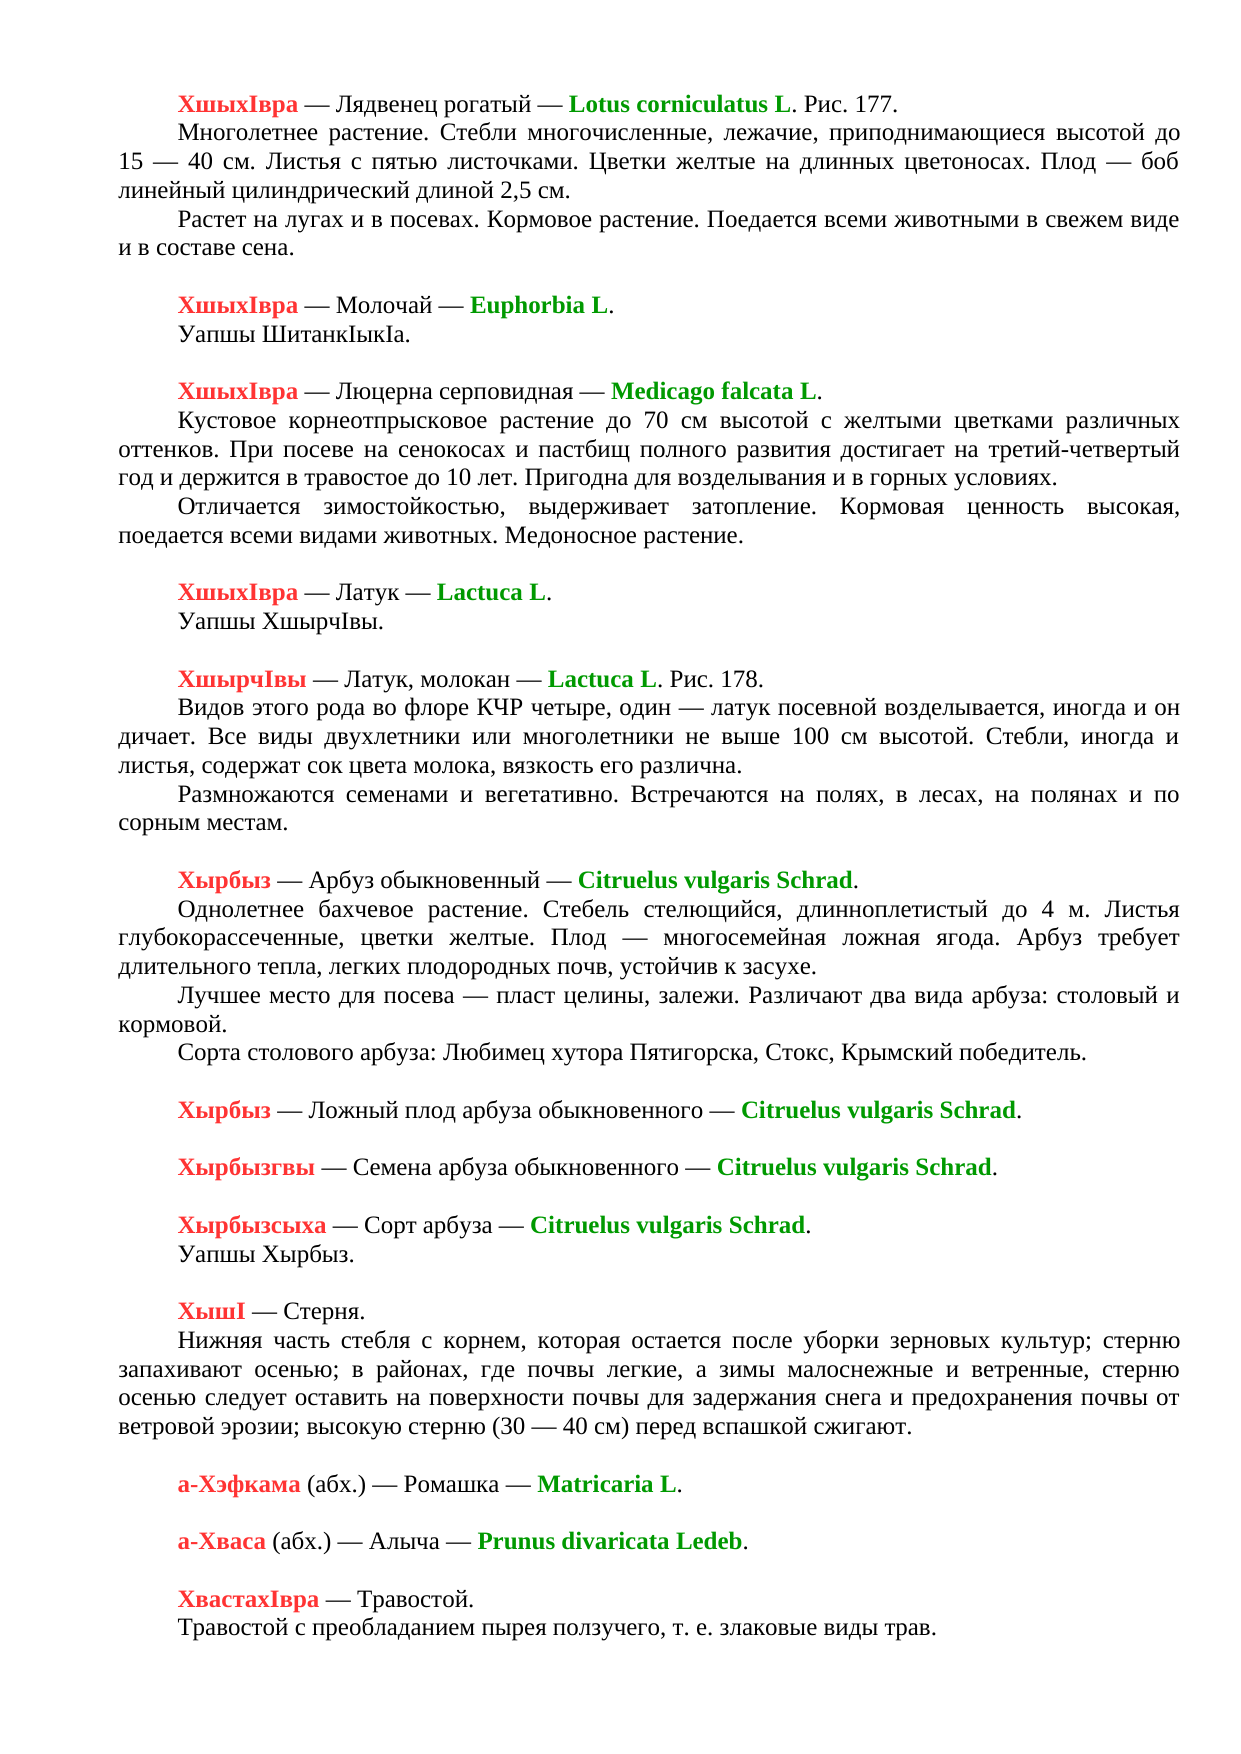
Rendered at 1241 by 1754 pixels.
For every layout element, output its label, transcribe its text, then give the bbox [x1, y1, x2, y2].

text ХшыхIвра — Лядвенец рогатый — Lotus corniculatus L. Рис. 177. [118, 89, 1181, 117]
text Уапшы ШитанкIыкIа. [118, 319, 1181, 347]
text ХшыхIвра — Молочай — Euphorbia L. [118, 290, 1181, 319]
text Многолетнее растение. Стебли многочисленные, лежачие, приподнимающиеся высотой до 15 — 40 см. Листья с пятью листочками. Цветки желтые на длинных цветоносах. Плод — боб линейный цилиндрический длиной 2,5 см. [118, 117, 1181, 204]
text Растет на лугах и в посевах. Кормовое растение. Поедается всеми животными в свежем виде и в составе сена. [118, 204, 1181, 261]
text Травостой с преобладанием пырея ползучего, т. е. злаковые виды трав. [118, 1612, 1181, 1641]
text ХышI — Стерня. [118, 1296, 1181, 1325]
text Видов этого рода во флоре КЧР четыре, один — латук посевной возделывается, иногда и он дичает. Все виды двухлетники или многолетники не выше 100 см высотой. Стебли, иногда и листья, содержат сок цвета молока, вязкость его различна. [118, 692, 1181, 779]
text ХшыхIвра — Латук — Lactuca L. [118, 577, 1181, 606]
text Сорта столового арбуза: Любимец хутора Пятигорска, Стокс, Крымский победитель. [118, 1037, 1181, 1066]
text Хырбызгвы — Семена арбуза обыкновенного — Citruelus vulgaris Schrad. [118, 1152, 1181, 1181]
text Хырбызсыха — Сорт арбуза — Citruelus vulgaris Schrad. [118, 1210, 1181, 1239]
text Уапшы Хырбыз. [118, 1239, 1181, 1267]
text Однолетнее бахчевое растение. Стебель стелющийся, длинноплетистый до 4 м. Листья глубокорассеченные, цветки желтые. Плод — многосемейная ложная ягода. Арбуз требует длительного тепла, легких плодородных почв, устойчив к засухе. [118, 894, 1181, 980]
text а-Хваса (абх.) — Алыча — Prunus divaricata Ledeb. [118, 1526, 1181, 1555]
text Отличается зимостойкостью, выдерживает затопление. Кормовая ценность высокая, поедается всеми видами животных. Медоносное растение. [118, 491, 1181, 549]
text ХвастахIвра — Травостой. [118, 1584, 1181, 1612]
text Хырбыз — Ложный плод арбуза обыкновенного — Citruelus vulgaris Schrad. [118, 1095, 1181, 1124]
text ХшырчIвы — Латук, молокан — Lactuca L. Рис. 178. [118, 664, 1181, 692]
text Лучшее место для посева — пласт целины, залежи. Различают два вида арбуза: столовый и кормовой. [118, 980, 1181, 1037]
text ХшыхIвра — Люцерна серповидная — Medicago falcata L. [118, 376, 1181, 405]
text Уапшы ХшырчIвы. [118, 606, 1181, 635]
text Хырбыз — Арбуз обыкновенный — Citruelus vulgaris Schrad. [118, 865, 1181, 894]
text а-Хэфкама (абх.) — Ромашка — Matricaria L. [118, 1469, 1181, 1497]
text Размножаются семенами и вегетативно. Встречаются на полях, в лесах, на полянах и по сорным местам. [118, 779, 1181, 836]
text Кустовое корнеотпрысковое растение до 70 см высотой с желтыми цветками различных оттенков. При посеве на сенокосах и пастбищ полного развития достигает на третий-четвертый год и держится в травостое до 10 лет. Пригодна для возделывания и в горных условиях. [118, 405, 1181, 491]
text Нижняя часть стебля с корнем, которая остается после уборки зерновых культур; стерню запахивают осенью; в районах, где почвы легкие, а зимы малоснежные и ветренные, стерню осенью следует оставить на поверхности почвы для задержания снега и предохранения почвы от ветровой эрозии; высокую стерню (30 — 40 см) перед вспашкой сжигают. [118, 1325, 1181, 1440]
